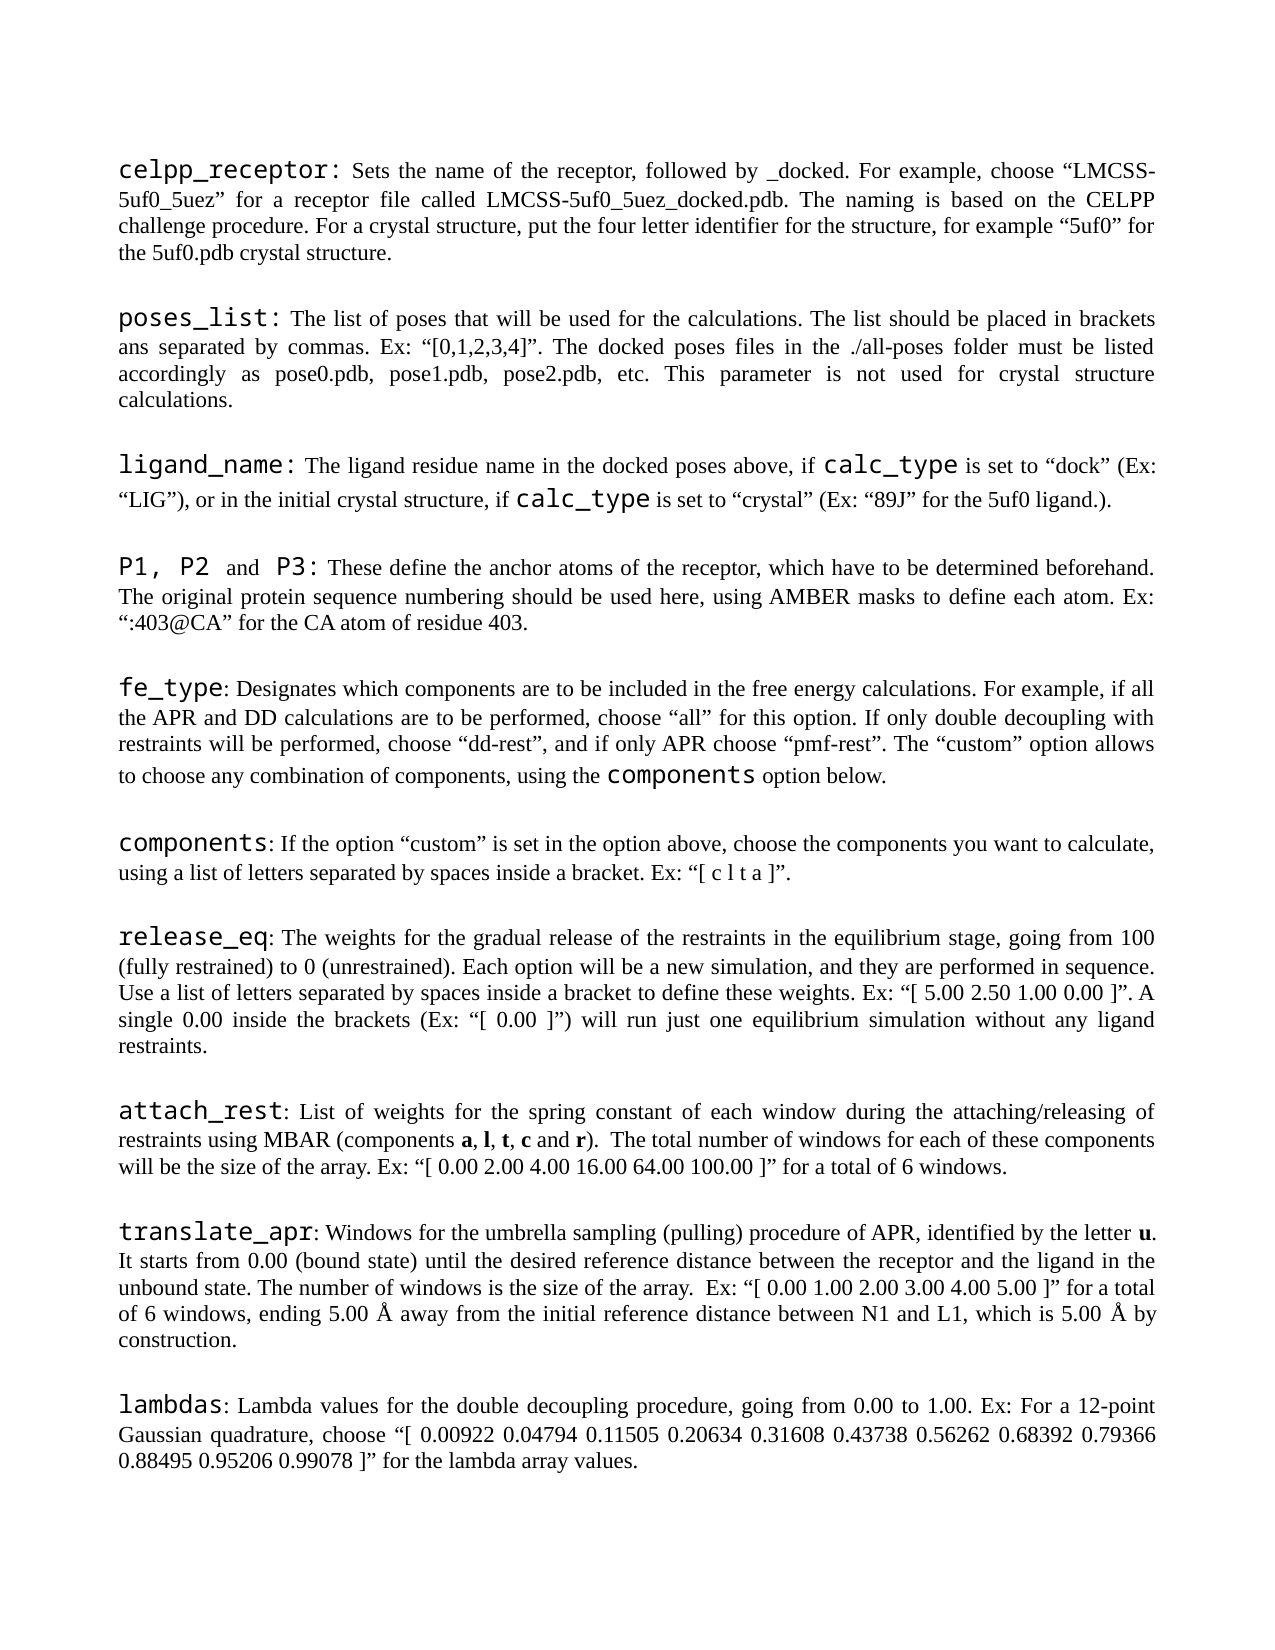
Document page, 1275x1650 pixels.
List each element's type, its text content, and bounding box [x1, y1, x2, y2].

text release_eq: The weights for the gradual release of the restraints in the equilibrium stage, going from 100 (fully restrained) to 0 (unrestrained). Each option will be a new simulation, and they are performed in sequence. Use a list of letters separated by spaces inside a bracket to define these weights. Ex: “[ 5.00 2.50 1.00 0.00 ]”. A single 0.00 inside the brackets (Ex: “[ 0.00 ]”) will run just one equilibrium simulation without any ligand restraints. [118, 919, 1157, 1058]
text ligand_name: The ligand residue name in the docked poses above, if calc_type is set to “dock” (Ex: “LIG”), or in the initial crystal structure, if calc_type is set to “crystal” (Ex: “89J” for the 5uf0 ligand.). [118, 447, 1157, 515]
text attach_rest: List of weights for the spring constant of each window during the attaching/releasing of restraints using MBAR (components a, l, t, c and r). The total number of windows for each of these components will be the size of the array. Ex: “[ 0.00 2.00 4.00 16.00 64.00 100.00 ]” for a total of 6 windows. [118, 1092, 1157, 1179]
text components: If the option “custom” is set in the option above, choose the components you want to calculate, using a list of letters separated by spaces inside a bracket. Ex: “[ c l t a ]”. [118, 824, 1157, 885]
text P1, P2 and P3: These define the anchor atoms of the receptor, which have to be determined beforehand. The original protein sequence numbering should be used here, using AMBER masks to define each atom. Ex: “:403@CA” for the CA atom of residue 403. [118, 549, 1157, 636]
text translate_apr: Windows for the umbrella sampling (pulling) procedure of APR, identified by the letter u. It starts from 0.00 (bound state) until the desired reference distance between the receptor and the ligand in the unbound state. The number of windows is the size of the array. Ex: “[ 0.00 1.00 2.00 3.00 4.00 5.00 ]” for a total of 6 windows, ending 5.00 Å away from the initial reference distance between N1 and L1, which is 5.00 Å by construction. [118, 1213, 1157, 1353]
text celpp_receptor: Sets the name of the receptor, followed by _docked. For example, choose “LMCSS-5uf0_5uez” for a receptor file called LMCSS-5uf0_5uez_docked.pdb. The naming is based on the CELPP challenge procedure. For a crystal structure, put the four letter identifier for the structure, for example “5uf0” for the 5uf0.pdb crystal structure. [118, 152, 1157, 265]
text lambdas: Lambda values for the double decoupling procedure, going from 0.00 to 1.00. Ex: For a 12-point Gaussian quadrature, choose “[ 0.00922 0.04794 0.11505 0.20634 0.31608 0.43738 0.56262 0.68392 0.79366 0.88495 0.95206 0.99078 ]” for the lambda array values. [118, 1387, 1157, 1474]
text fe_type: Designates which components are to be included in the free energy calculations. For example, if all the APR and DD calculations are to be performed, choose “all” for this option. If only double decoupling with restraints will be performed, choose “dd-rest”, and if only APR choose “pmf-rest”. The “custom” option allows to choose any combination of components, using the components option below. [118, 669, 1157, 790]
text poses_list: The list of poses that will be used for the calculations. The list should be placed in brackets ans separated by commas. Ex: “[0,1,2,3,4]”. The docked poses files in the ./all-poses folder must be listed accordingly as pose0.pdb, pose1.pdb, pose2.pdb, etc. This parameter is not used for crystal structure calculations. [118, 299, 1157, 412]
